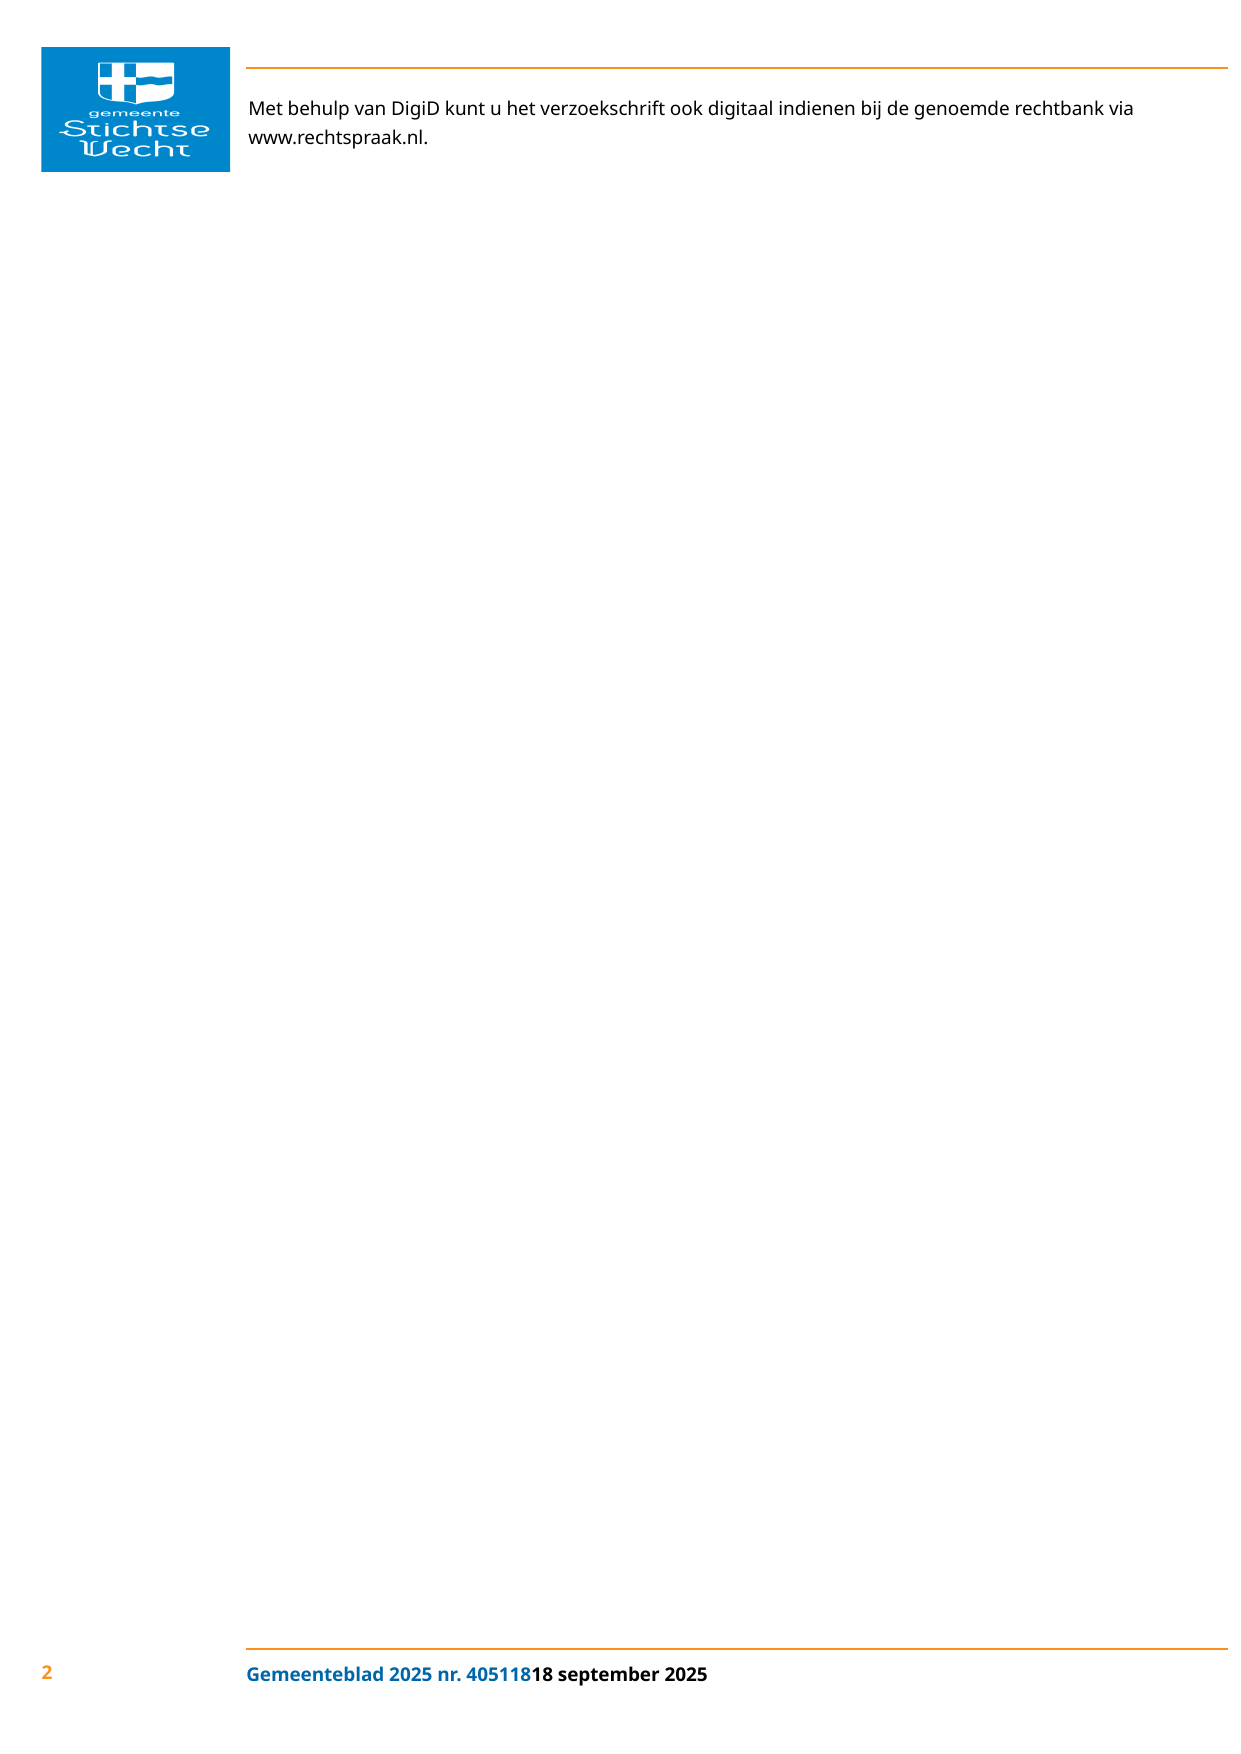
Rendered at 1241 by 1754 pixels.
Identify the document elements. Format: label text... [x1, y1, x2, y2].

picture [99, 63, 135, 101]
picture [137, 63, 174, 103]
text Met behulp van DigiD kunt u het verzoekschrift ook digitaal indienen bij de genoemde rechtbank via www.rechtspraak.nl. [248, 95, 1152, 150]
